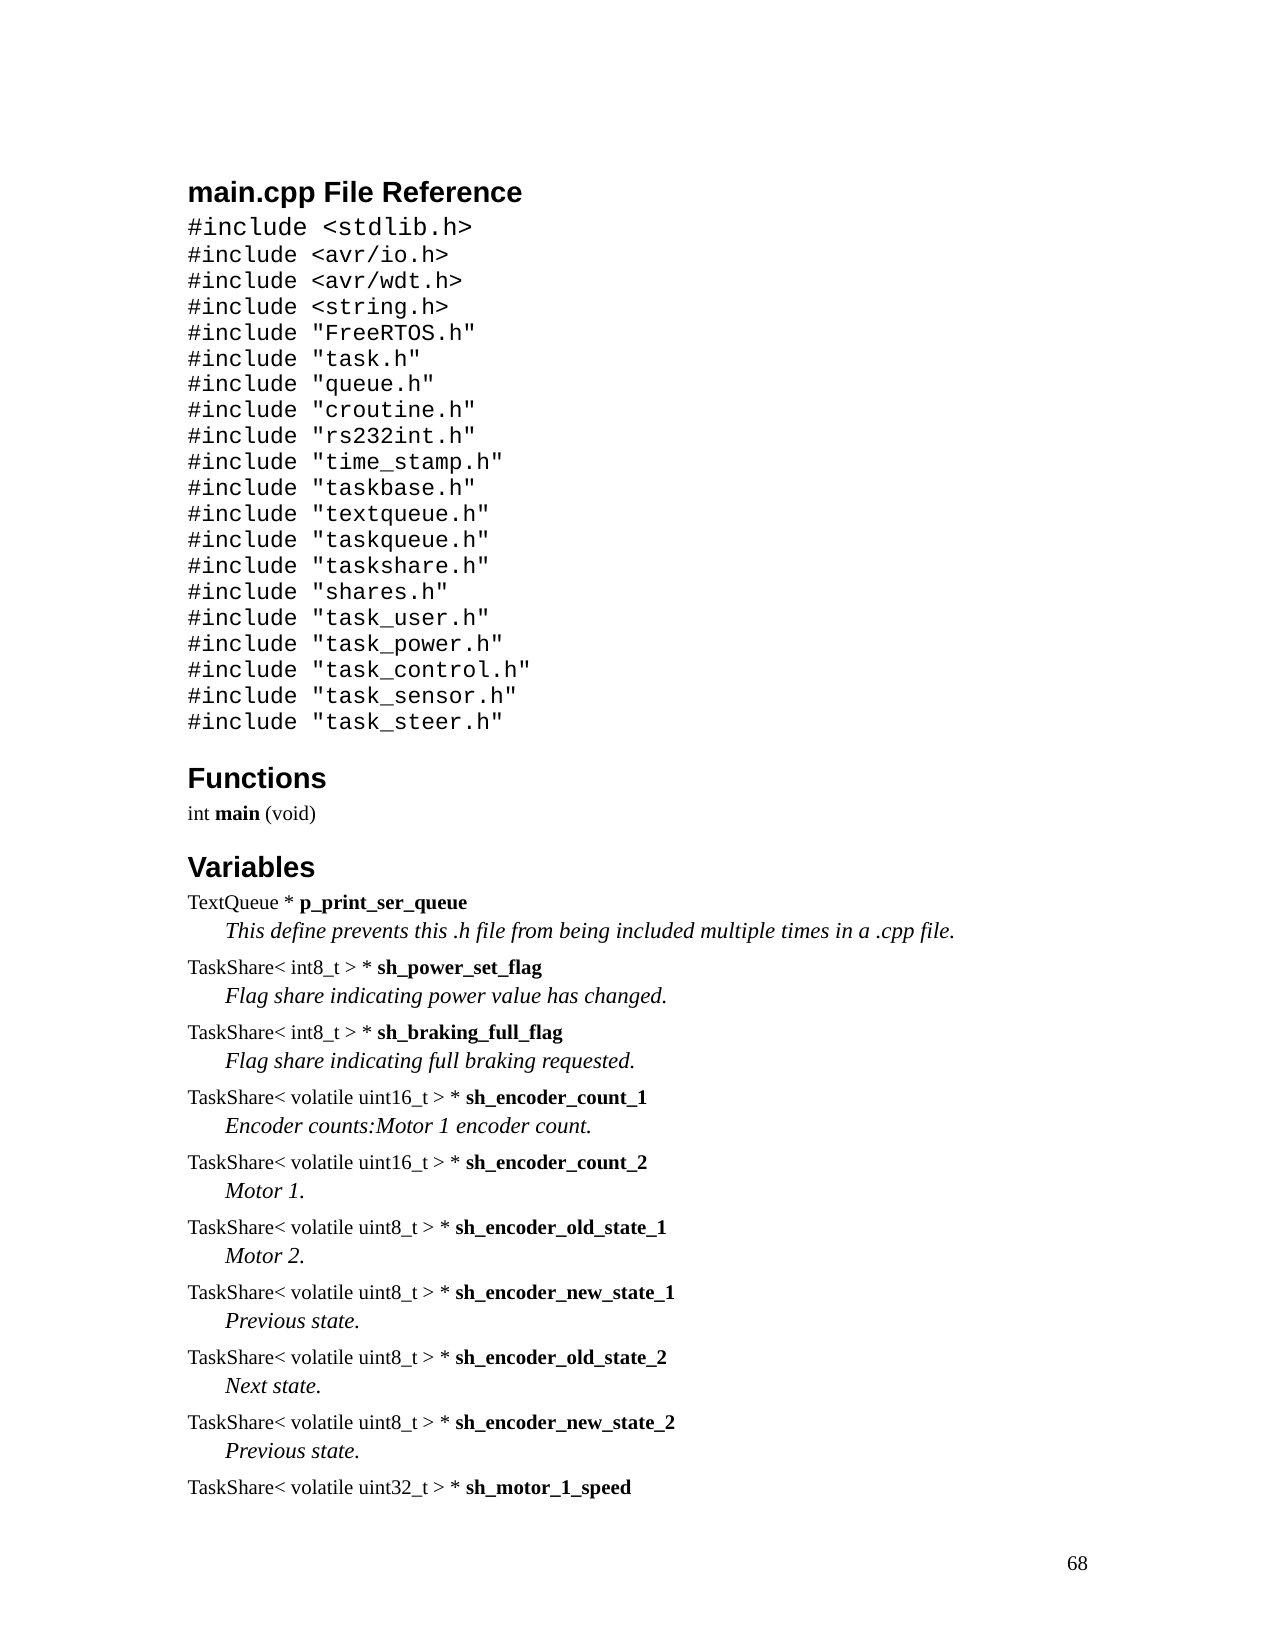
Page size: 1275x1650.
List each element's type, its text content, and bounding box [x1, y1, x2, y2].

text Motor 2. [225, 1242, 1087, 1268]
text #include "task_user.h" [187, 606, 1087, 632]
text #include "FreeRTOS.h" [187, 321, 1087, 347]
text #include "shares.h" [187, 580, 1087, 606]
subtitle Functions [187, 761, 1087, 794]
text #include "taskqueue.h" [187, 528, 1087, 554]
subtitle Variables [187, 850, 1087, 883]
text #include <avr/io.h> [187, 243, 1087, 269]
text Encoder counts:Motor 1 encoder count. [225, 1112, 1087, 1138]
text #include "taskbase.h" [187, 477, 1087, 502]
text Previous state. [225, 1437, 1087, 1463]
list int main (void) [187, 801, 1087, 825]
text #include "textqueue.h" [187, 502, 1087, 528]
text #include <stdlib.h> [187, 215, 1087, 243]
text #include <string.h> [187, 295, 1087, 321]
text #include "rs232int.h" [187, 425, 1087, 451]
text #include "task_steer.h" [187, 710, 1087, 736]
list TaskShare< volatile uint32_t > * sh_motor_1_speed [187, 1474, 1087, 1499]
list TaskShare< volatile uint8_t > * sh_encoder_new_state_1 [187, 1279, 1087, 1304]
text Next state. [225, 1372, 1087, 1398]
text #include "task_sensor.h" [187, 684, 1087, 710]
text #include "task_control.h" [187, 658, 1087, 684]
text #include "task.h" [187, 347, 1087, 373]
list TaskShare< volatile uint8_t > * sh_encoder_new_state_2 [187, 1409, 1087, 1434]
text #include <avr/wdt.h> [187, 269, 1087, 295]
text Previous state. [225, 1307, 1087, 1333]
subtitle main.cpp File Reference [187, 175, 1087, 208]
text #include "queue.h" [187, 373, 1087, 399]
text This define prevents this .h file from being included multiple times in a .cpp file. [225, 917, 1087, 943]
list TaskShare< volatile uint8_t > * sh_encoder_old_state_1 [187, 1214, 1087, 1239]
text Flag share indicating power value has changed. [225, 982, 1087, 1008]
list TaskShare< volatile uint8_t > * sh_encoder_old_state_2 [187, 1344, 1087, 1369]
text Flag share indicating full braking requested. [225, 1047, 1087, 1073]
list TextQueue * p_print_ser_queue [187, 889, 1087, 914]
list TaskShare< int8_t > * sh_power_set_flag [187, 954, 1087, 979]
text #include "taskshare.h" [187, 554, 1087, 580]
text Motor 1. [225, 1177, 1087, 1203]
text #include "task_power.h" [187, 632, 1087, 658]
text #include "time_stamp.h" [187, 451, 1087, 477]
list TaskShare< volatile uint16_t > * sh_encoder_count_1 [187, 1084, 1087, 1109]
text #include "croutine.h" [187, 399, 1087, 425]
list TaskShare< int8_t > * sh_braking_full_flag [187, 1019, 1087, 1044]
list TaskShare< volatile uint16_t > * sh_encoder_count_2 [187, 1149, 1087, 1174]
